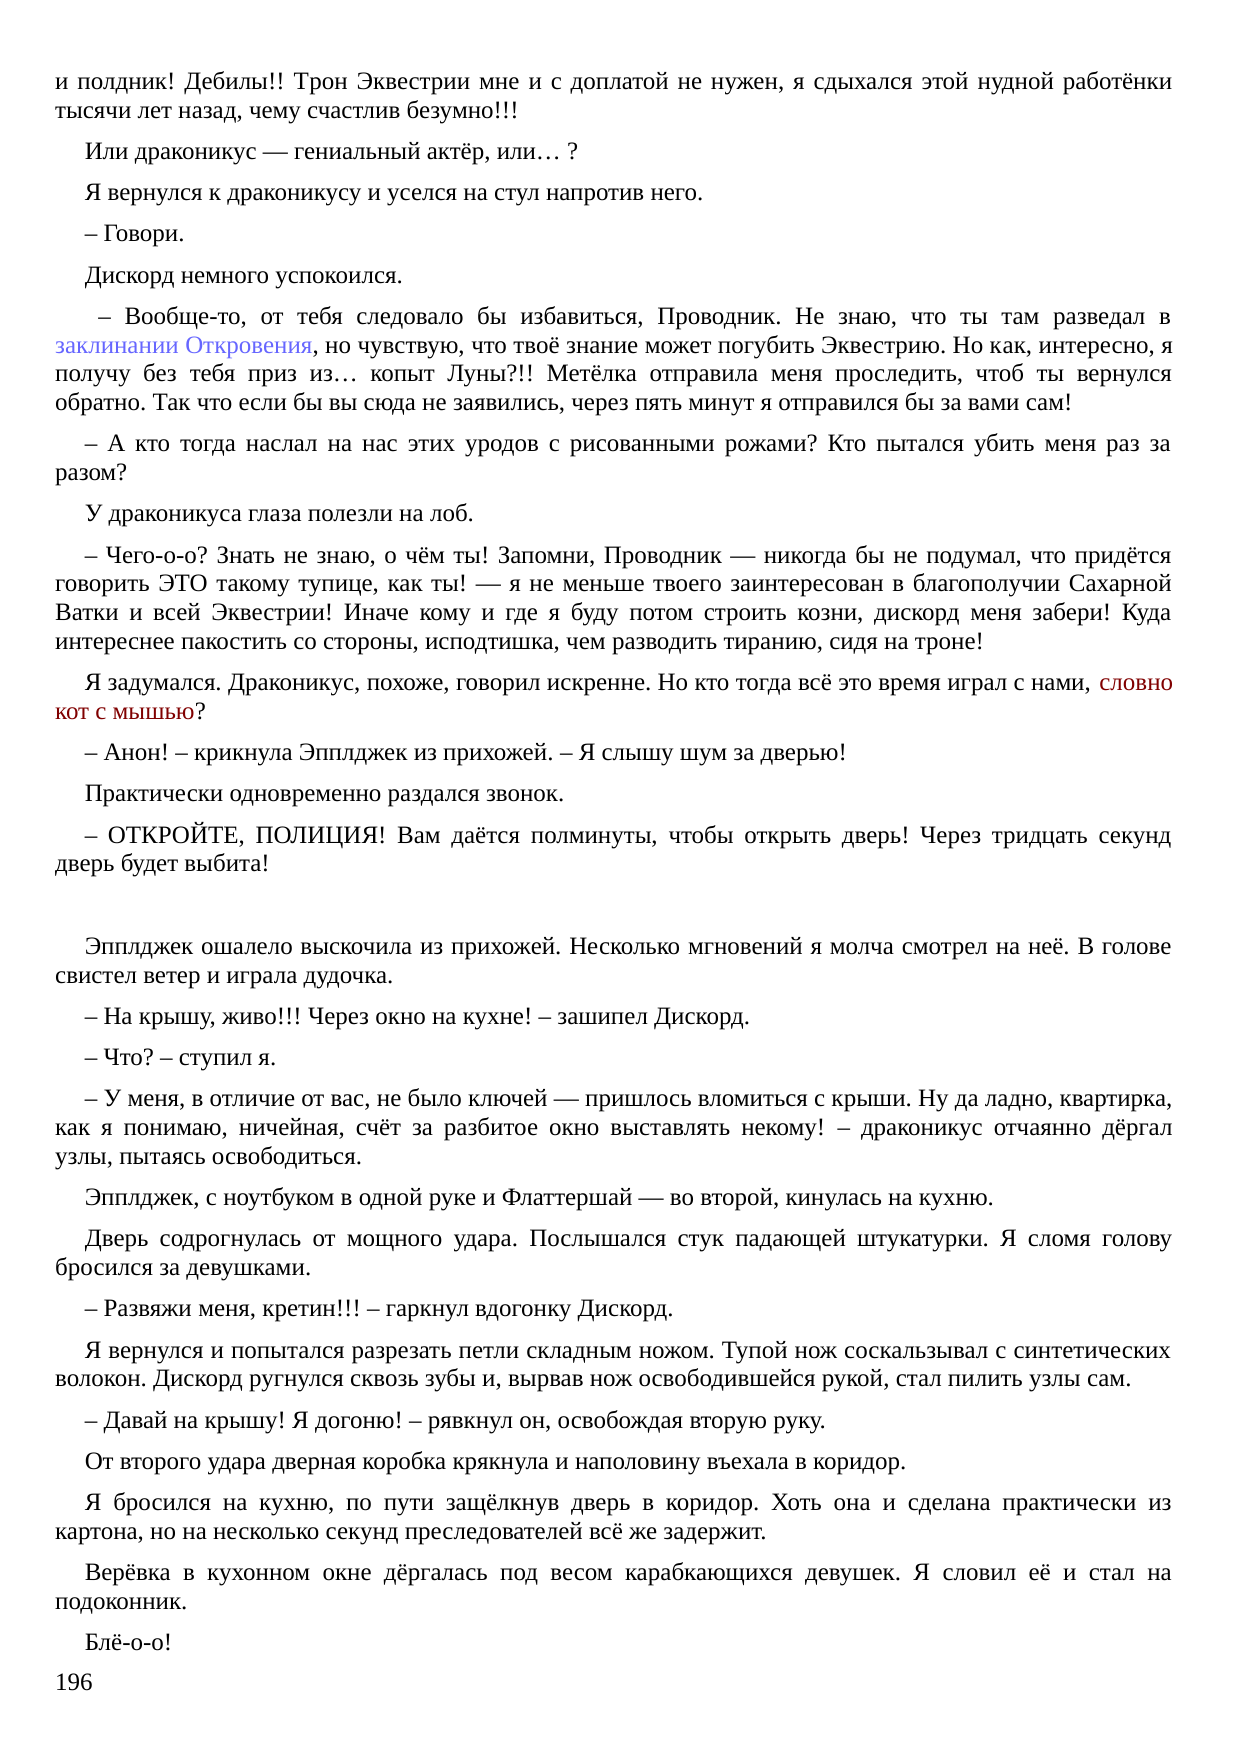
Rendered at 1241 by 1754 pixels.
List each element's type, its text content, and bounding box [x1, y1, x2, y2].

text – Давай на крышу! Я догоню! – рявкнул он, освобождая вторую руку. [55, 1405, 1173, 1433]
text Дверь содрогнулась от мощного удара. Послышался стук падающей штукатурки. Я сломя голову бросился за девушками. [55, 1223, 1173, 1281]
text От второго удара дверная коробка крякнула и наполовину въехала в коридор. [55, 1446, 1173, 1475]
text Эпплджек, с ноутбуком в одной руке и Флаттершай — во второй, кинулась на кухню. [55, 1182, 1173, 1211]
text Я задумался. Драконикус, похоже, говорил искренне. Но кто тогда всё это время играл с нами, словно кот с мышью? [55, 667, 1173, 725]
text Дискорд немного успокоился. [55, 260, 1173, 288]
text У драконикуса глаза полезли на лоб. [55, 498, 1173, 527]
text – Говори. [55, 218, 1173, 247]
text – А кто тогда наслал на нас этих уродов с рисованными рожами? Кто пытался убить меня раз за разом? [55, 428, 1173, 486]
text Я вернулся к драконикусу и уселся на стул напротив него. [55, 177, 1173, 206]
text Эпплджек ошалело выскочила из прихожей. Несколько мгновений я молча смотрел на неё. В голове свистел ветер и играла дудочка. [55, 931, 1173, 988]
text – Анон! – крикнула Эпплджек из прихожей. – Я слышу шум за дверью! [55, 737, 1173, 766]
text – На крышу, живо!!! Через окно на кухне! – зашипел Дискорд. [55, 1001, 1173, 1030]
text Я бросился на кухню, по пути защёлкнув дверь в коридор. Хоть она и сделана практически из картона, но на несколько секунд преследователей всё же задержит. [55, 1487, 1173, 1545]
text – Развяжи меня, кретин!!! – гаркнул вдогонку Дискорд. [55, 1293, 1173, 1322]
text Или драконикус — гениальный актёр, или… ? [55, 136, 1173, 165]
text Я вернулся и попытался разрезать петли складным ножом. Тупой нож соскальзывал с синтетических волокон. Дискорд ругнулся сквозь зубы и, вырвав нож освободившейся рукой, стал пилить узлы сам. [55, 1335, 1173, 1392]
text – У меня, в отличие от вас, не было ключей — пришлось вломиться с крыши. Ну да ладно, квартирка, как я понимаю, ничейная, счёт за разбитое окно выставлять некому! – драконикус отчаянно дёргал узлы, пытаясь освободиться. [55, 1083, 1173, 1170]
text – Вообще-то, от тебя следовало бы избавиться, Проводник. Не знаю, что ты там разведал в заклинании Откровения, но чувствую, что твоё знание может погубить Эквестрию. Но как, интересно, я получу без тебя приз из… копыт Луны?!! Метёлка отправила меня проследить, чтоб ты вернулся обратно. Так что если бы вы сюда не заявились, через пять минут я отправился бы за вами сам! [55, 301, 1173, 416]
text и полдник! Дебилы!! Трон Эквестрии мне и с доплатой не нужен, я сдыхался этой нудной работёнки тысячи лет назад, чему счастлив безумно!!! [55, 66, 1173, 123]
text Верёвка в кухонном окне дёргалась под весом карабкающихся девушек. Я словил её и стал на подоконник. [55, 1557, 1173, 1615]
text – ОТКРОЙТЕ, ПОЛИЦИЯ! Вам даётся полминуты, чтобы открыть дверь! Через тридцать секунд дверь будет выбита! [55, 820, 1173, 877]
text – Что? – ступил я. [55, 1042, 1173, 1071]
text Блё-о-о! [55, 1627, 1173, 1656]
text Практически одновременно раздался звонок. [55, 778, 1173, 807]
text – Чего-о-о? Знать не знаю, о чём ты! Запомни, Проводник — никогда бы не подумал, что придётся говорить ЭТО такому тупице, как ты! — я не меньше твоего заинтересован в благополучии Сахарной Ватки и всей Эквестрии! Иначе кому и где я буду потом строить козни, дискорд меня забери! Куда интереснее пакостить со стороны, исподтишка, чем разводить тиранию, сидя на троне! [55, 540, 1173, 655]
